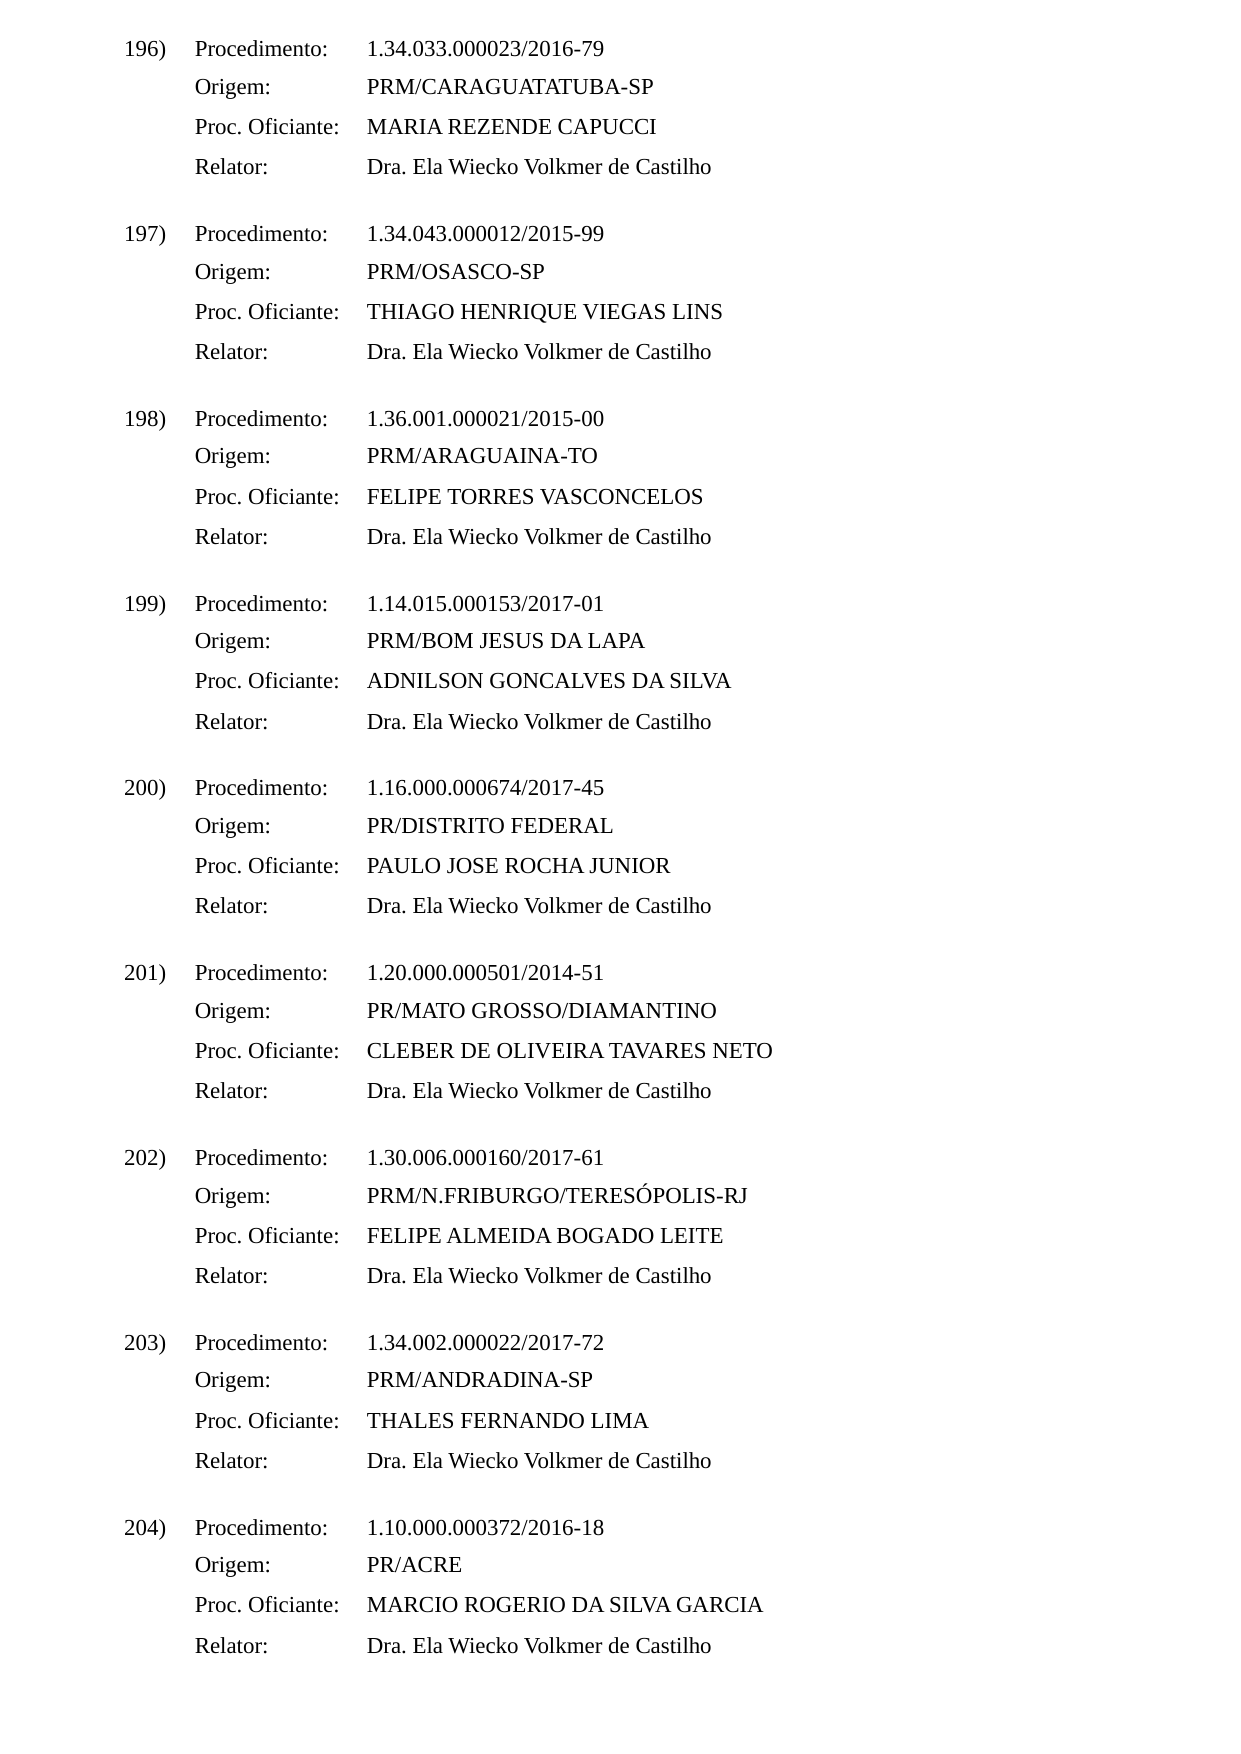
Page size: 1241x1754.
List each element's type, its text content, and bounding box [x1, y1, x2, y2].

table_cell Relator: [189, 1256, 361, 1297]
table_header 202) [118, 1138, 189, 1176]
table_cell [118, 108, 189, 148]
table_cell PAULO JOSE ROCHA JUNIOR [361, 847, 1122, 887]
table_header 203) [118, 1323, 189, 1361]
table_cell [118, 1441, 189, 1481]
table_cell [118, 1176, 189, 1216]
table_cell [118, 1586, 189, 1626]
table_cell [118, 1361, 189, 1401]
table_cell Proc. Oficiante: [189, 1216, 361, 1256]
table_cell [118, 333, 189, 373]
table_cell Origem: [189, 437, 361, 477]
table_cell Proc. Oficiante: [189, 662, 361, 702]
table_cell Origem: [189, 806, 361, 847]
table_cell THIAGO HENRIQUE VIEGAS LINS [361, 292, 1122, 332]
table_header Procedimento: [189, 30, 361, 67]
table_cell [118, 1072, 189, 1112]
table_cell Origem: [189, 991, 361, 1031]
table_cell [118, 1546, 189, 1586]
table_header 204) [118, 1508, 189, 1546]
table_cell [118, 148, 189, 188]
table_cell PRM/ANDRADINA-SP [361, 1361, 1122, 1401]
table_header 199) [118, 584, 189, 622]
table_cell Proc. Oficiante: [189, 1401, 361, 1441]
table_cell PRM/N.FRIBURGO/TERESÓPOLIS-RJ [361, 1176, 1122, 1216]
table_cell [118, 887, 189, 927]
table_cell [118, 67, 189, 107]
table_cell Proc. Oficiante: [189, 108, 361, 148]
table_cell Dra. Ela Wiecko Volkmer de Castilho [361, 1441, 1122, 1481]
table_cell Proc. Oficiante: [189, 1031, 361, 1072]
table_cell PR/DISTRITO FEDERAL [361, 806, 1122, 847]
table_header 197) [118, 214, 189, 252]
table_cell Origem: [189, 1361, 361, 1401]
table_cell [118, 292, 189, 332]
table_header 196) [118, 30, 189, 67]
table_cell [118, 1401, 189, 1441]
table_header 1.34.043.000012/2015-99 [361, 214, 1122, 252]
table_cell Relator: [189, 517, 361, 557]
table_cell FELIPE TORRES VASCONCELOS [361, 477, 1122, 517]
table_header 1.36.001.000021/2015-00 [361, 399, 1122, 437]
table_cell Dra. Ela Wiecko Volkmer de Castilho [361, 1256, 1122, 1297]
table_cell Proc. Oficiante: [189, 847, 361, 887]
table_header 1.16.000.000674/2017-45 [361, 769, 1122, 806]
table_cell [118, 1626, 189, 1666]
table_cell [118, 806, 189, 847]
table_cell Relator: [189, 887, 361, 927]
table_cell [118, 252, 189, 292]
table_header 200) [118, 769, 189, 806]
table_cell CLEBER DE OLIVEIRA TAVARES NETO [361, 1031, 1122, 1072]
table_cell Proc. Oficiante: [189, 292, 361, 332]
table_cell [118, 477, 189, 517]
table_cell PR/ACRE [361, 1546, 1122, 1586]
table_cell Proc. Oficiante: [189, 1586, 361, 1626]
table_header 1.14.015.000153/2017-01 [361, 584, 1122, 622]
table_cell Origem: [189, 622, 361, 662]
table_cell [118, 991, 189, 1031]
table_cell PRM/CARAGUATATUBA-SP [361, 67, 1122, 107]
table_header Procedimento: [189, 769, 361, 806]
table_header Procedimento: [189, 954, 361, 991]
table_cell Relator: [189, 333, 361, 373]
table_header 198) [118, 399, 189, 437]
table_cell PRM/OSASCO-SP [361, 252, 1122, 292]
table_header Procedimento: [189, 1138, 361, 1176]
table_cell Relator: [189, 1072, 361, 1112]
table_cell [118, 437, 189, 477]
table_header 1.34.002.000022/2017-72 [361, 1323, 1122, 1361]
table_header 1.34.033.000023/2016-79 [361, 30, 1122, 67]
table_cell [118, 662, 189, 702]
table_cell Dra. Ela Wiecko Volkmer de Castilho [361, 887, 1122, 927]
table_cell MARIA REZENDE CAPUCCI [361, 108, 1122, 148]
table_cell Dra. Ela Wiecko Volkmer de Castilho [361, 517, 1122, 557]
table_header Procedimento: [189, 1508, 361, 1546]
table_cell [118, 1216, 189, 1256]
table_cell Relator: [189, 1626, 361, 1666]
table_header 1.30.006.000160/2017-61 [361, 1138, 1122, 1176]
table_cell MARCIO ROGERIO DA SILVA GARCIA [361, 1586, 1122, 1626]
table_cell [118, 517, 189, 557]
table_cell PR/MATO GROSSO/DIAMANTINO [361, 991, 1122, 1031]
table_cell [118, 847, 189, 887]
table_cell PRM/ARAGUAINA-TO [361, 437, 1122, 477]
table_header 1.20.000.000501/2014-51 [361, 954, 1122, 991]
table_cell [118, 1031, 189, 1072]
table_cell Relator: [189, 702, 361, 742]
table_cell [118, 1256, 189, 1297]
table_cell Dra. Ela Wiecko Volkmer de Castilho [361, 148, 1122, 188]
table_cell Relator: [189, 148, 361, 188]
table_header Procedimento: [189, 1323, 361, 1361]
table_header Procedimento: [189, 584, 361, 622]
table_header Procedimento: [189, 399, 361, 437]
table_cell [118, 702, 189, 742]
table_cell PRM/BOM JESUS DA LAPA [361, 622, 1122, 662]
table_header Procedimento: [189, 214, 361, 252]
table_cell Dra. Ela Wiecko Volkmer de Castilho [361, 333, 1122, 373]
table_cell Relator: [189, 1441, 361, 1481]
table_cell Origem: [189, 1546, 361, 1586]
table_cell Dra. Ela Wiecko Volkmer de Castilho [361, 702, 1122, 742]
table_cell Proc. Oficiante: [189, 477, 361, 517]
table_cell THALES FERNANDO LIMA [361, 1401, 1122, 1441]
table_cell Dra. Ela Wiecko Volkmer de Castilho [361, 1626, 1122, 1666]
table_cell Origem: [189, 252, 361, 292]
table_cell Origem: [189, 1176, 361, 1216]
table_header 1.10.000.000372/2016-18 [361, 1508, 1122, 1546]
table_cell Dra. Ela Wiecko Volkmer de Castilho [361, 1072, 1122, 1112]
table_cell Origem: [189, 67, 361, 107]
table_cell FELIPE ALMEIDA BOGADO LEITE [361, 1216, 1122, 1256]
table_cell ADNILSON GONCALVES DA SILVA [361, 662, 1122, 702]
table_cell [118, 622, 189, 662]
table_header 201) [118, 954, 189, 991]
